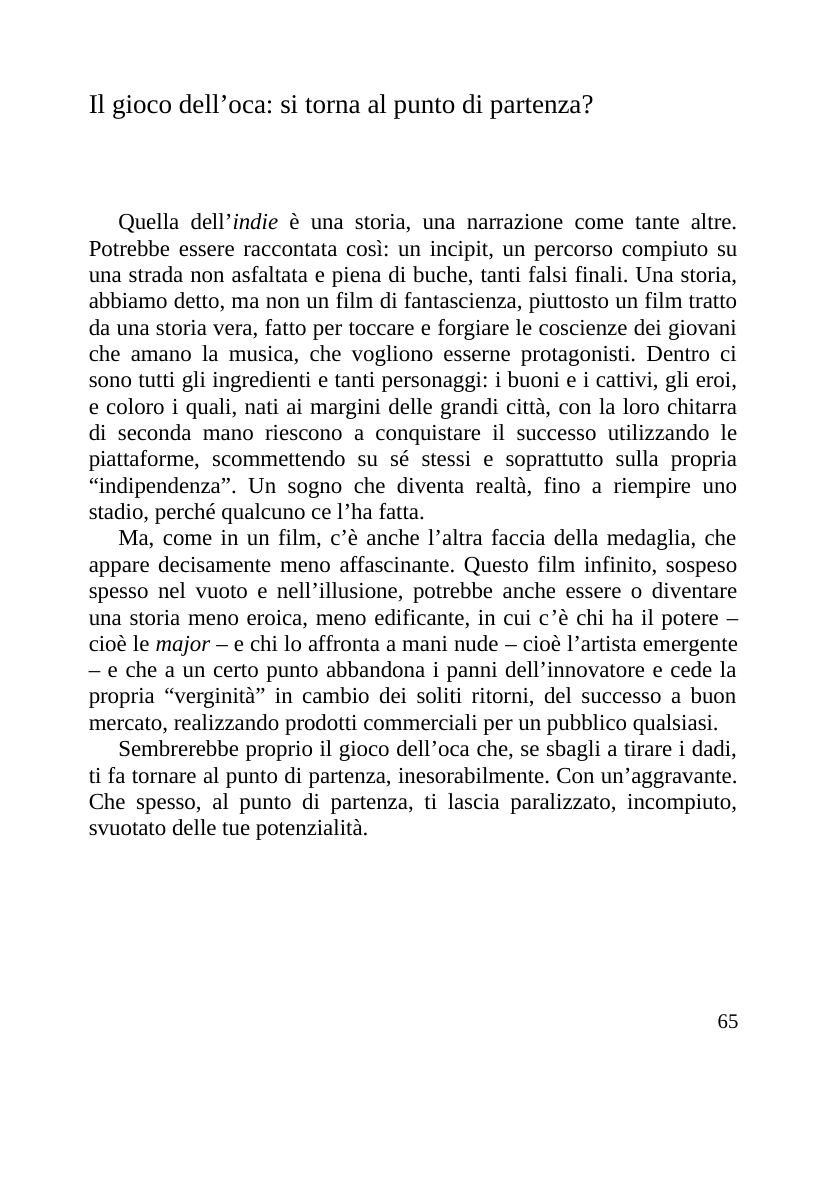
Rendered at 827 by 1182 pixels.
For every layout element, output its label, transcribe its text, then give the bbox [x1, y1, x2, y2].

text Il gioco dell’oca: si torna al punto di partenza? [88, 88, 738, 120]
text Quella dell’indie è una storia, una narrazione come tante altre. Potrebbe essere raccontata così: un incipit, un percorso compiuto su una strada non asfaltata e piena di buche, tanti falsi finali. Una storia, abbiamo detto, ma non un film di fantascienza, piuttosto un film tratto da una storia vera, fatto per toccare e forgiare le coscienze dei giovani che amano la musica, che vogliono esserne protagonisti. Dentro ci sono tutti gli ingredienti e tanti personaggi: i buoni e i cattivi, gli eroi, e coloro i quali, nati ai margini delle grandi città, con la loro chitarra di seconda mano riescono a conquistare il successo utilizzando le piattaforme, scommettendo su sé stessi e soprattutto sulla propria “indipendenza”. Un sogno che diventa realtà, fino a riempire uno stadio, perché qualcuno ce l’ha fatta. [88, 208, 738, 524]
text Sembrerebbe proprio il gioco dell’oca che, se sbagli a tirare i dadi, ti fa tornare al punto di partenza, inesorabilmente. Con un’aggravante. Che spesso, al punto di partenza, ti lascia paralizzato, incompiuto, svuotato delle tue potenzialità. [88, 735, 738, 841]
text Ma, come in un film, c’è anche l’altra faccia della medaglia, che appare decisamente meno affascinante. Questo film infinito, sospeso spesso nel vuoto e nell’illusione, potrebbe anche essere o diventare una storia meno eroica, meno edificante, in cui c’è chi ha il potere – cioè le major – e chi lo affronta a mani nude – cioè l’artista emergente – e che a un certo punto abbandona i panni dell’innovatore e cede la propria “verginità” in cambio dei soliti ritorni, del successo a buon mercato, realizzando prodotti commerciali per un pubblico qualsiasi. [88, 524, 738, 735]
